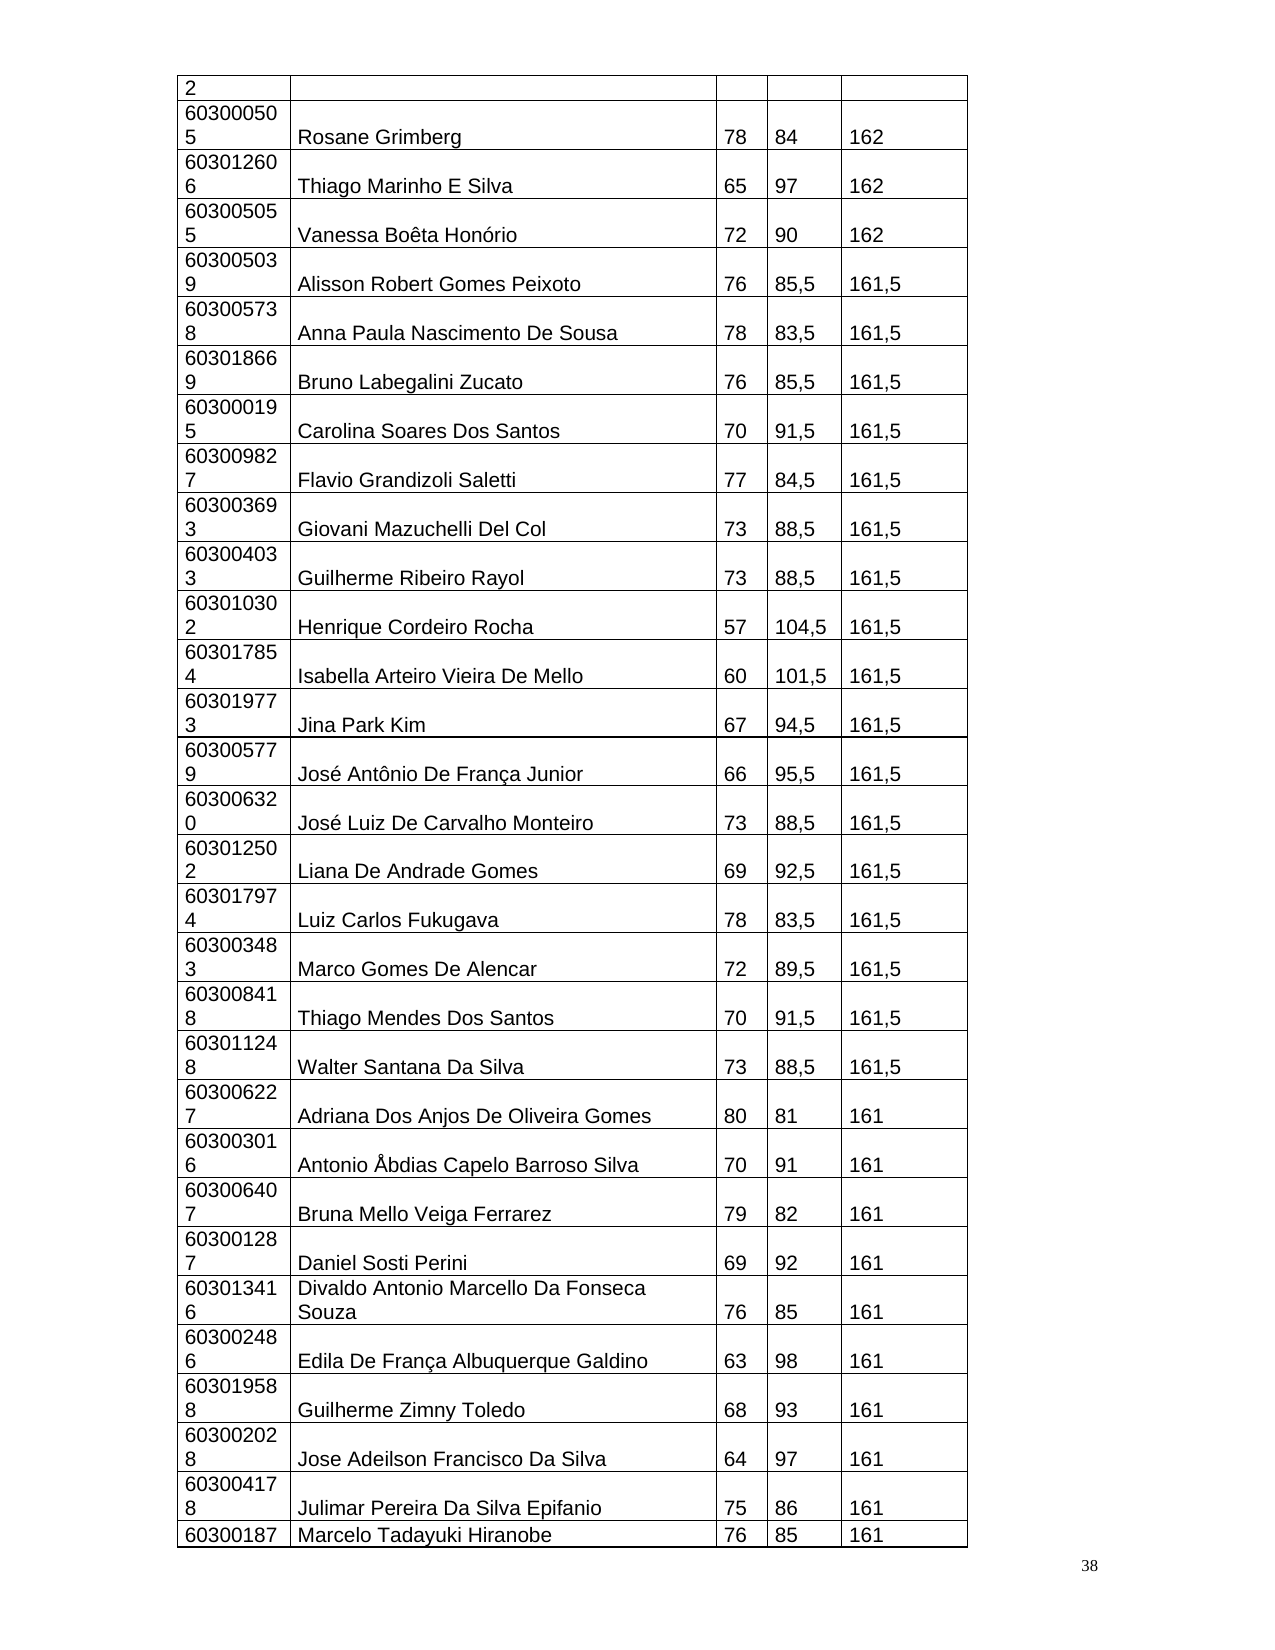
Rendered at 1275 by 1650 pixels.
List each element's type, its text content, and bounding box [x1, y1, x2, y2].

table_cell 97 [768, 1423, 841, 1471]
table_cell 79 [717, 1178, 767, 1226]
table_cell 161,5 [842, 738, 967, 785]
table_cell 603012502 [178, 835, 290, 883]
table_cell 78 [717, 884, 767, 932]
table_cell 67 [717, 689, 767, 736]
table_cell Daniel Sosti Perini [291, 1227, 716, 1275]
table_cell 83,5 [768, 297, 841, 345]
table_cell 72 [717, 933, 767, 981]
table_cell 162 [842, 199, 967, 247]
table_cell 161,5 [842, 933, 967, 981]
table_cell Thiago Mendes Dos Santos [291, 982, 716, 1030]
table_cell 603010302 [178, 591, 290, 638]
table_cell Luiz Carlos Fukugava [291, 884, 716, 932]
table_cell 101,5 [768, 640, 841, 687]
table_cell 90 [768, 199, 841, 247]
table_cell Walter Santana Da Silva [291, 1031, 716, 1079]
table_cell 88,5 [768, 786, 841, 834]
table_cell 161 [842, 1374, 967, 1422]
table_cell Alisson Robert Gomes Peixoto [291, 248, 716, 296]
table_cell 91,5 [768, 395, 841, 443]
table_cell 98 [768, 1325, 841, 1373]
table_cell 161 [842, 1080, 967, 1128]
table_cell 603019773 [178, 689, 290, 736]
table_cell 78 [717, 101, 767, 149]
table_cell 603011248 [178, 1031, 290, 1079]
table_cell 603003016 [178, 1129, 290, 1177]
table_cell 603000195 [178, 395, 290, 443]
table_cell 161 [842, 1129, 967, 1177]
table_cell [717, 76, 767, 100]
table_cell 92,5 [768, 835, 841, 883]
table_cell 161 [842, 1178, 967, 1226]
table_cell 69 [717, 1227, 767, 1275]
table_cell 603019588 [178, 1374, 290, 1422]
table_cell 603003483 [178, 933, 290, 981]
table_cell 603012606 [178, 150, 290, 198]
table_cell 161 [842, 1521, 967, 1546]
table_cell 161 [842, 1276, 967, 1324]
table_cell Guilherme Zimny Toledo [291, 1374, 716, 1422]
table_cell 161,5 [842, 884, 967, 932]
table_cell 69 [717, 835, 767, 883]
table_cell 161,5 [842, 395, 967, 443]
table_cell José Antônio De França Junior [291, 738, 716, 785]
table_cell 161,5 [842, 1031, 967, 1079]
table_cell 97 [768, 150, 841, 198]
table_cell 88,5 [768, 1031, 841, 1079]
table_cell 603005738 [178, 297, 290, 345]
table_cell Giovani Mazuchelli Del Col [291, 493, 716, 541]
table_cell 85 [768, 1276, 841, 1324]
table_cell 92 [768, 1227, 841, 1275]
table_cell 2 [178, 76, 290, 100]
table_cell 72 [717, 199, 767, 247]
table_cell 603006320 [178, 786, 290, 834]
table_cell 161,5 [842, 297, 967, 345]
table_cell 89,5 [768, 933, 841, 981]
table_cell 60300187 [178, 1521, 290, 1546]
table_cell 93 [768, 1374, 841, 1422]
table_cell Marco Gomes De Alencar [291, 933, 716, 981]
table_cell 603008418 [178, 982, 290, 1030]
table_cell [291, 76, 716, 100]
table_cell Antonio Åbdias Capelo Barroso Silva [291, 1129, 716, 1177]
table_cell 95,5 [768, 738, 841, 785]
table_cell 161,5 [842, 542, 967, 589]
table_cell 162 [842, 101, 967, 149]
table_cell 161,5 [842, 346, 967, 394]
table_cell 603013416 [178, 1276, 290, 1324]
table_cell Marcelo Tadayuki Hiranobe [291, 1521, 716, 1546]
table_cell 73 [717, 493, 767, 541]
table_cell 161 [842, 1472, 967, 1520]
table_cell 603018669 [178, 346, 290, 394]
table_cell 75 [717, 1472, 767, 1520]
table_cell 57 [717, 591, 767, 638]
table_cell 80 [717, 1080, 767, 1128]
table_cell 161,5 [842, 591, 967, 638]
table_cell 161,5 [842, 493, 967, 541]
table_cell 63 [717, 1325, 767, 1373]
table_cell José Luiz De Carvalho Monteiro [291, 786, 716, 834]
table_cell Adriana Dos Anjos De Oliveira Gomes [291, 1080, 716, 1128]
table_cell 64 [717, 1423, 767, 1471]
table_cell 603005779 [178, 738, 290, 785]
table_cell 104,5 [768, 591, 841, 638]
table_cell 603006407 [178, 1178, 290, 1226]
table_cell Henrique Cordeiro Rocha [291, 591, 716, 638]
table_cell 73 [717, 786, 767, 834]
table_cell 161,5 [842, 444, 967, 492]
table_cell 603005039 [178, 248, 290, 296]
table_cell 603003693 [178, 493, 290, 541]
table_cell 603004178 [178, 1472, 290, 1520]
table_cell 70 [717, 1129, 767, 1177]
table_cell 161,5 [842, 689, 967, 736]
table_cell 73 [717, 542, 767, 589]
table_cell 603000505 [178, 101, 290, 149]
table_cell 162 [842, 150, 967, 198]
table_cell 603004033 [178, 542, 290, 589]
table_cell 88,5 [768, 493, 841, 541]
table_cell 83,5 [768, 884, 841, 932]
table_cell 85 [768, 1521, 841, 1546]
table_cell Rosane Grimberg [291, 101, 716, 149]
table_cell Carolina Soares Dos Santos [291, 395, 716, 443]
table_cell 85,5 [768, 346, 841, 394]
table_cell 84,5 [768, 444, 841, 492]
table_cell 603002486 [178, 1325, 290, 1373]
table_cell 77 [717, 444, 767, 492]
table_cell 603017854 [178, 640, 290, 687]
table_cell Flavio Grandizoli Saletti [291, 444, 716, 492]
table_cell 82 [768, 1178, 841, 1226]
table_cell 603002028 [178, 1423, 290, 1471]
table_cell [842, 76, 967, 100]
table_cell 88,5 [768, 542, 841, 589]
table_cell 76 [717, 1276, 767, 1324]
table_cell Jose Adeilson Francisco Da Silva [291, 1423, 716, 1471]
table_cell Bruna Mello Veiga Ferrarez [291, 1178, 716, 1226]
table_cell 60 [717, 640, 767, 687]
table_cell 161,5 [842, 248, 967, 296]
table_cell 76 [717, 346, 767, 394]
table_cell 84 [768, 101, 841, 149]
table_cell Anna Paula Nascimento De Sousa [291, 297, 716, 345]
table_cell 161 [842, 1325, 967, 1373]
table_cell 603017974 [178, 884, 290, 932]
table_cell 91,5 [768, 982, 841, 1030]
table_cell 65 [717, 150, 767, 198]
table_cell 603006227 [178, 1080, 290, 1128]
table_cell Divaldo Antonio Marcello Da Fonseca Souza [291, 1276, 716, 1324]
table_cell Thiago Marinho E Silva [291, 150, 716, 198]
table_cell Isabella Arteiro Vieira De Mello [291, 640, 716, 687]
table_cell 76 [717, 1521, 767, 1546]
table_cell [768, 76, 841, 100]
table_cell 76 [717, 248, 767, 296]
table_cell Jina Park Kim [291, 689, 716, 736]
table_cell 70 [717, 982, 767, 1030]
table_cell Liana De Andrade Gomes [291, 835, 716, 883]
table_cell 603001287 [178, 1227, 290, 1275]
table_cell Bruno Labegalini Zucato [291, 346, 716, 394]
table_cell 161,5 [842, 982, 967, 1030]
table_cell 86 [768, 1472, 841, 1520]
table_cell 161 [842, 1227, 967, 1275]
table_cell 68 [717, 1374, 767, 1422]
table_cell 81 [768, 1080, 841, 1128]
table_cell 161,5 [842, 640, 967, 687]
table_cell 91 [768, 1129, 841, 1177]
table_cell Julimar Pereira Da Silva Epifanio [291, 1472, 716, 1520]
table_cell Guilherme Ribeiro Rayol [291, 542, 716, 589]
table_cell Edila De França Albuquerque Galdino [291, 1325, 716, 1373]
table_cell 603005055 [178, 199, 290, 247]
table_cell 78 [717, 297, 767, 345]
table_cell 161,5 [842, 835, 967, 883]
table_cell 603009827 [178, 444, 290, 492]
table_cell 66 [717, 738, 767, 785]
table_cell 94,5 [768, 689, 841, 736]
table_cell 161,5 [842, 786, 967, 834]
table_cell 70 [717, 395, 767, 443]
table_cell 161 [842, 1423, 967, 1471]
table_cell Vanessa Boêta Honório [291, 199, 716, 247]
table_cell 73 [717, 1031, 767, 1079]
table_cell 85,5 [768, 248, 841, 296]
